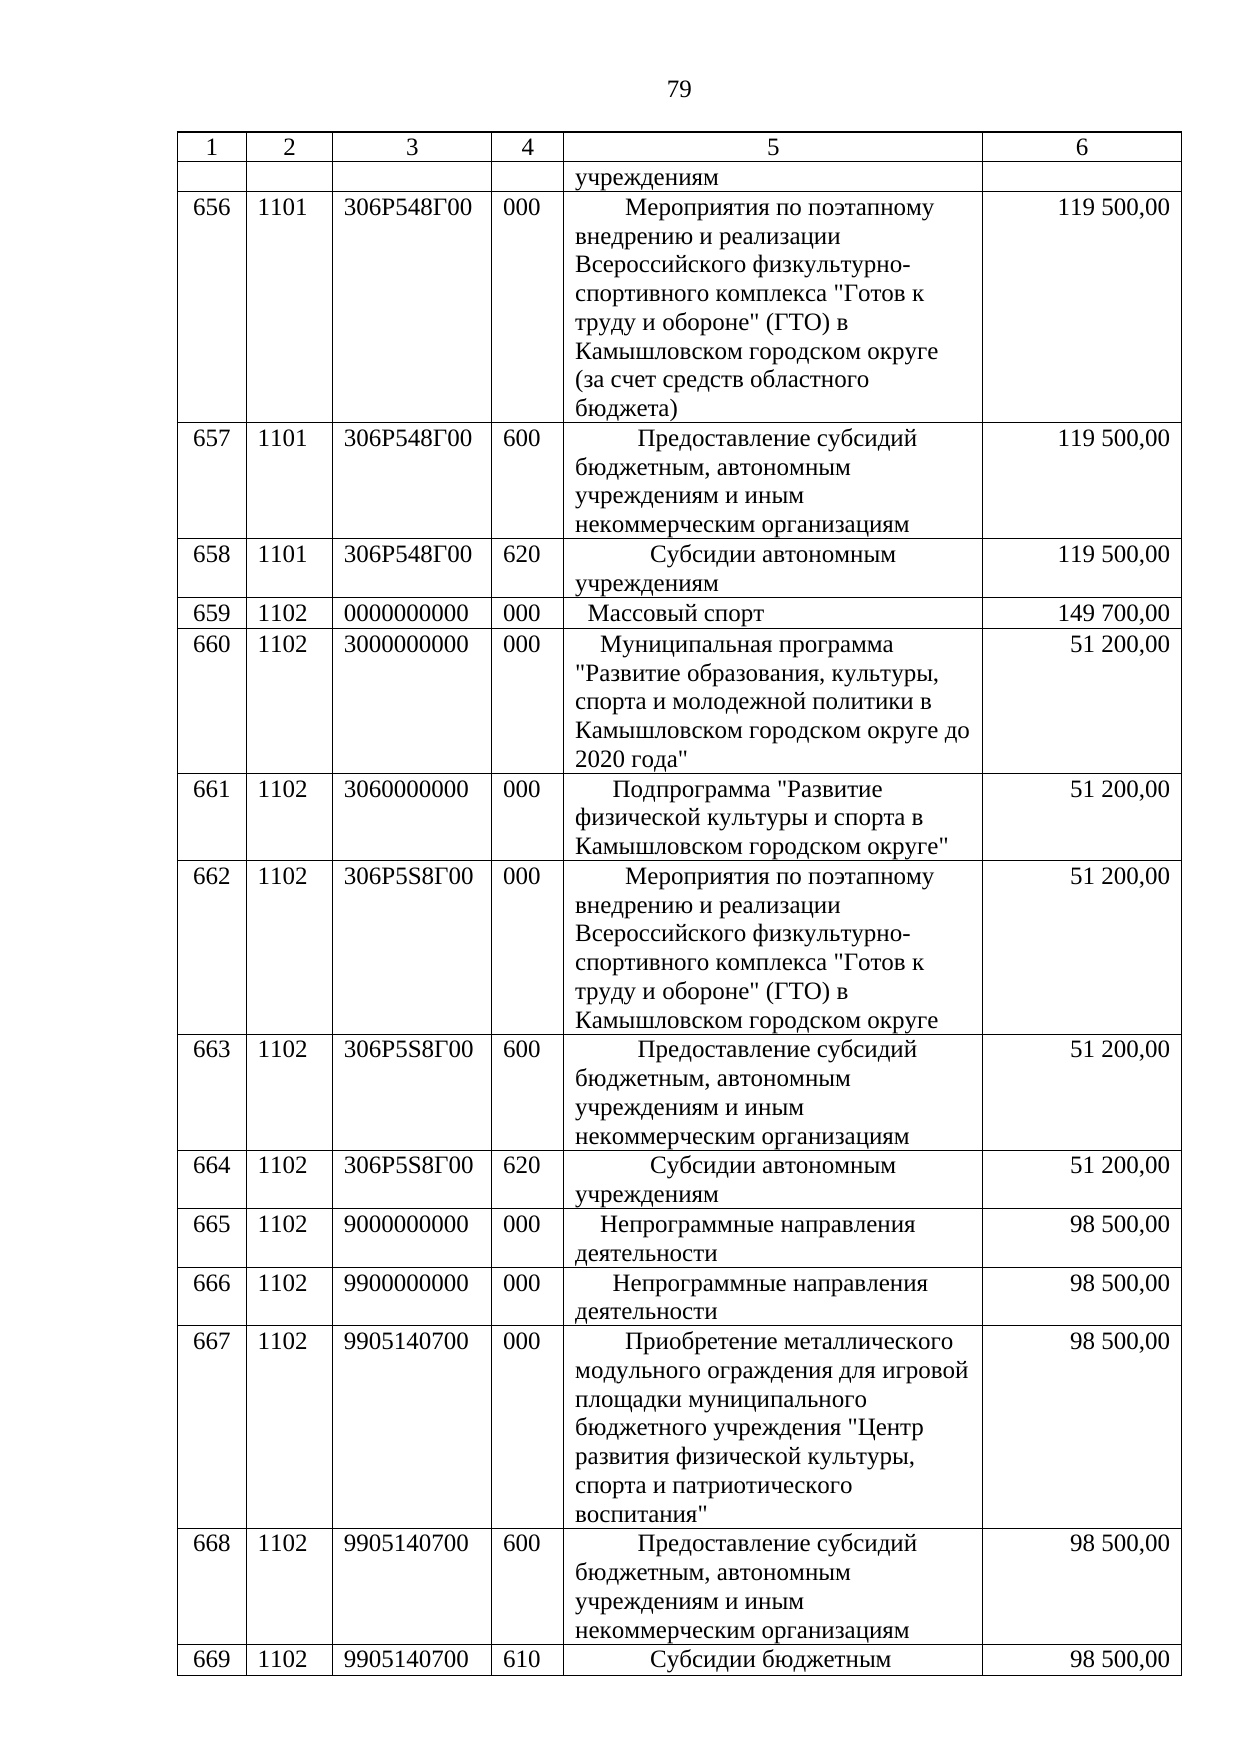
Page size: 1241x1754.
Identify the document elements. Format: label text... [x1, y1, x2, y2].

table_cell 51 200,00 [983, 774, 1181, 860]
table_cell 610 [492, 1645, 563, 1675]
table_cell 600 [492, 1529, 563, 1643]
table_cell Массовый спорт [564, 598, 982, 628]
table_cell Непрограммные направления деятельности [564, 1209, 982, 1267]
table_cell [247, 162, 332, 191]
table_cell 9905140700 [333, 1326, 491, 1527]
table_cell 669 [178, 1645, 246, 1675]
table_cell 98 500,00 [983, 1529, 1181, 1643]
table_cell 306P5S8Г00 [333, 1035, 491, 1149]
table_cell 620 [492, 1151, 563, 1208]
table_cell [983, 162, 1181, 191]
table_cell 659 [178, 598, 246, 628]
table_cell 657 [178, 423, 246, 538]
table_cell 9900000000 [333, 1268, 491, 1325]
table_cell 1102 [247, 629, 332, 773]
table_cell 658 [178, 539, 246, 597]
table_cell 0000000000 [333, 598, 491, 628]
table_cell 620 [492, 539, 563, 597]
table_cell 668 [178, 1529, 246, 1643]
table_cell 000 [492, 1268, 563, 1325]
table_cell 119 500,00 [983, 423, 1181, 538]
table_cell 1102 [247, 1151, 332, 1208]
table_cell 666 [178, 1268, 246, 1325]
table_cell Подпрограмма "Развитие физической культуры и спорта в Камышловском городском округе" [564, 774, 982, 860]
table_cell [333, 162, 491, 191]
table_cell 9905140700 [333, 1529, 491, 1643]
table_cell 664 [178, 1151, 246, 1208]
table_cell [178, 162, 246, 191]
table_cell 1102 [247, 1326, 332, 1527]
table_cell 51 200,00 [983, 629, 1181, 773]
table_cell 661 [178, 774, 246, 860]
table_cell 1102 [247, 598, 332, 628]
table_cell 656 [178, 192, 246, 422]
table_cell 98 500,00 [983, 1645, 1181, 1675]
table_cell 306P548Г00 [333, 539, 491, 597]
table_cell 98 500,00 [983, 1326, 1181, 1527]
table_cell 3000000000 [333, 629, 491, 773]
table_header 4 [492, 133, 563, 161]
table_cell 000 [492, 598, 563, 628]
table_cell учреждениям [564, 162, 982, 191]
table_cell 306P548Г00 [333, 192, 491, 422]
table_cell 000 [492, 861, 563, 1033]
table_cell [492, 162, 563, 191]
table_cell 1101 [247, 192, 332, 422]
table_cell Предоставление субсидий бюджетным, автономным учреждениям и иным некоммерческим организациям [564, 423, 982, 538]
table_cell 119 500,00 [983, 539, 1181, 597]
table_header 5 [564, 133, 982, 161]
table_cell Непрограммные направления деятельности [564, 1268, 982, 1325]
table_cell 306P5S8Г00 [333, 1151, 491, 1208]
table_cell Субсидии автономным учреждениям [564, 1151, 982, 1208]
table_cell 9905140700 [333, 1645, 491, 1675]
table_cell Субсидии бюджетным [564, 1645, 982, 1675]
table_cell 119 500,00 [983, 192, 1181, 422]
table_cell 51 200,00 [983, 1151, 1181, 1208]
table_cell 1101 [247, 539, 332, 597]
table_cell 51 200,00 [983, 861, 1181, 1033]
table_cell 000 [492, 774, 563, 860]
table_header 6 [983, 133, 1181, 161]
table_cell 000 [492, 1326, 563, 1527]
table_cell 600 [492, 1035, 563, 1149]
table_cell Субсидии автономным учреждениям [564, 539, 982, 597]
table_cell 600 [492, 423, 563, 538]
table_header 2 [247, 133, 332, 161]
table_cell Муниципальная программа "Развитие образования, культуры, спорта и молодежной политики в Камышловском городском округе до 2020 года" [564, 629, 982, 773]
table_cell 1102 [247, 774, 332, 860]
table_cell 665 [178, 1209, 246, 1267]
table_cell 000 [492, 1209, 563, 1267]
table_cell 660 [178, 629, 246, 773]
table_cell Мероприятия по поэтапному внедрению и реализации Всероссийского физкультурно-спортивного комплекса "Готов к труду и обороне" (ГТО) в Камышловском городском округе [564, 861, 982, 1033]
table_cell 1102 [247, 1645, 332, 1675]
table_cell Предоставление субсидий бюджетным, автономным учреждениям и иным некоммерческим организациям [564, 1529, 982, 1643]
table_cell 1102 [247, 1529, 332, 1643]
table_cell 306P548Г00 [333, 423, 491, 538]
table_cell 3060000000 [333, 774, 491, 860]
table_cell Приобретение металлического модульного ограждения для игровой площадки муниципального бюджетного учреждения "Центр развития физической культуры, спорта и патриотического воспитания" [564, 1326, 982, 1527]
table_cell Предоставление субсидий бюджетным, автономным учреждениям и иным некоммерческим организациям [564, 1035, 982, 1149]
table_cell 98 500,00 [983, 1209, 1181, 1267]
table_cell 1102 [247, 1268, 332, 1325]
table_cell 306P5S8Г00 [333, 861, 491, 1033]
table_cell 000 [492, 192, 563, 422]
table_cell 000 [492, 629, 563, 773]
table_cell 1102 [247, 861, 332, 1033]
table_cell 9000000000 [333, 1209, 491, 1267]
table_cell Мероприятия по поэтапному внедрению и реализации Всероссийского физкультурно-спортивного комплекса "Готов к труду и обороне" (ГТО) в Камышловском городском округе (за счет средств областного бюджета) [564, 192, 982, 422]
table_cell 51 200,00 [983, 1035, 1181, 1149]
table_cell 1102 [247, 1209, 332, 1267]
table_cell 667 [178, 1326, 246, 1527]
table_cell 1101 [247, 423, 332, 538]
table_header 3 [333, 133, 491, 161]
table_cell 1102 [247, 1035, 332, 1149]
table_cell 663 [178, 1035, 246, 1149]
table_header 1 [178, 133, 246, 161]
table_cell 149 700,00 [983, 598, 1181, 628]
table_cell 662 [178, 861, 246, 1033]
table_cell 98 500,00 [983, 1268, 1181, 1325]
